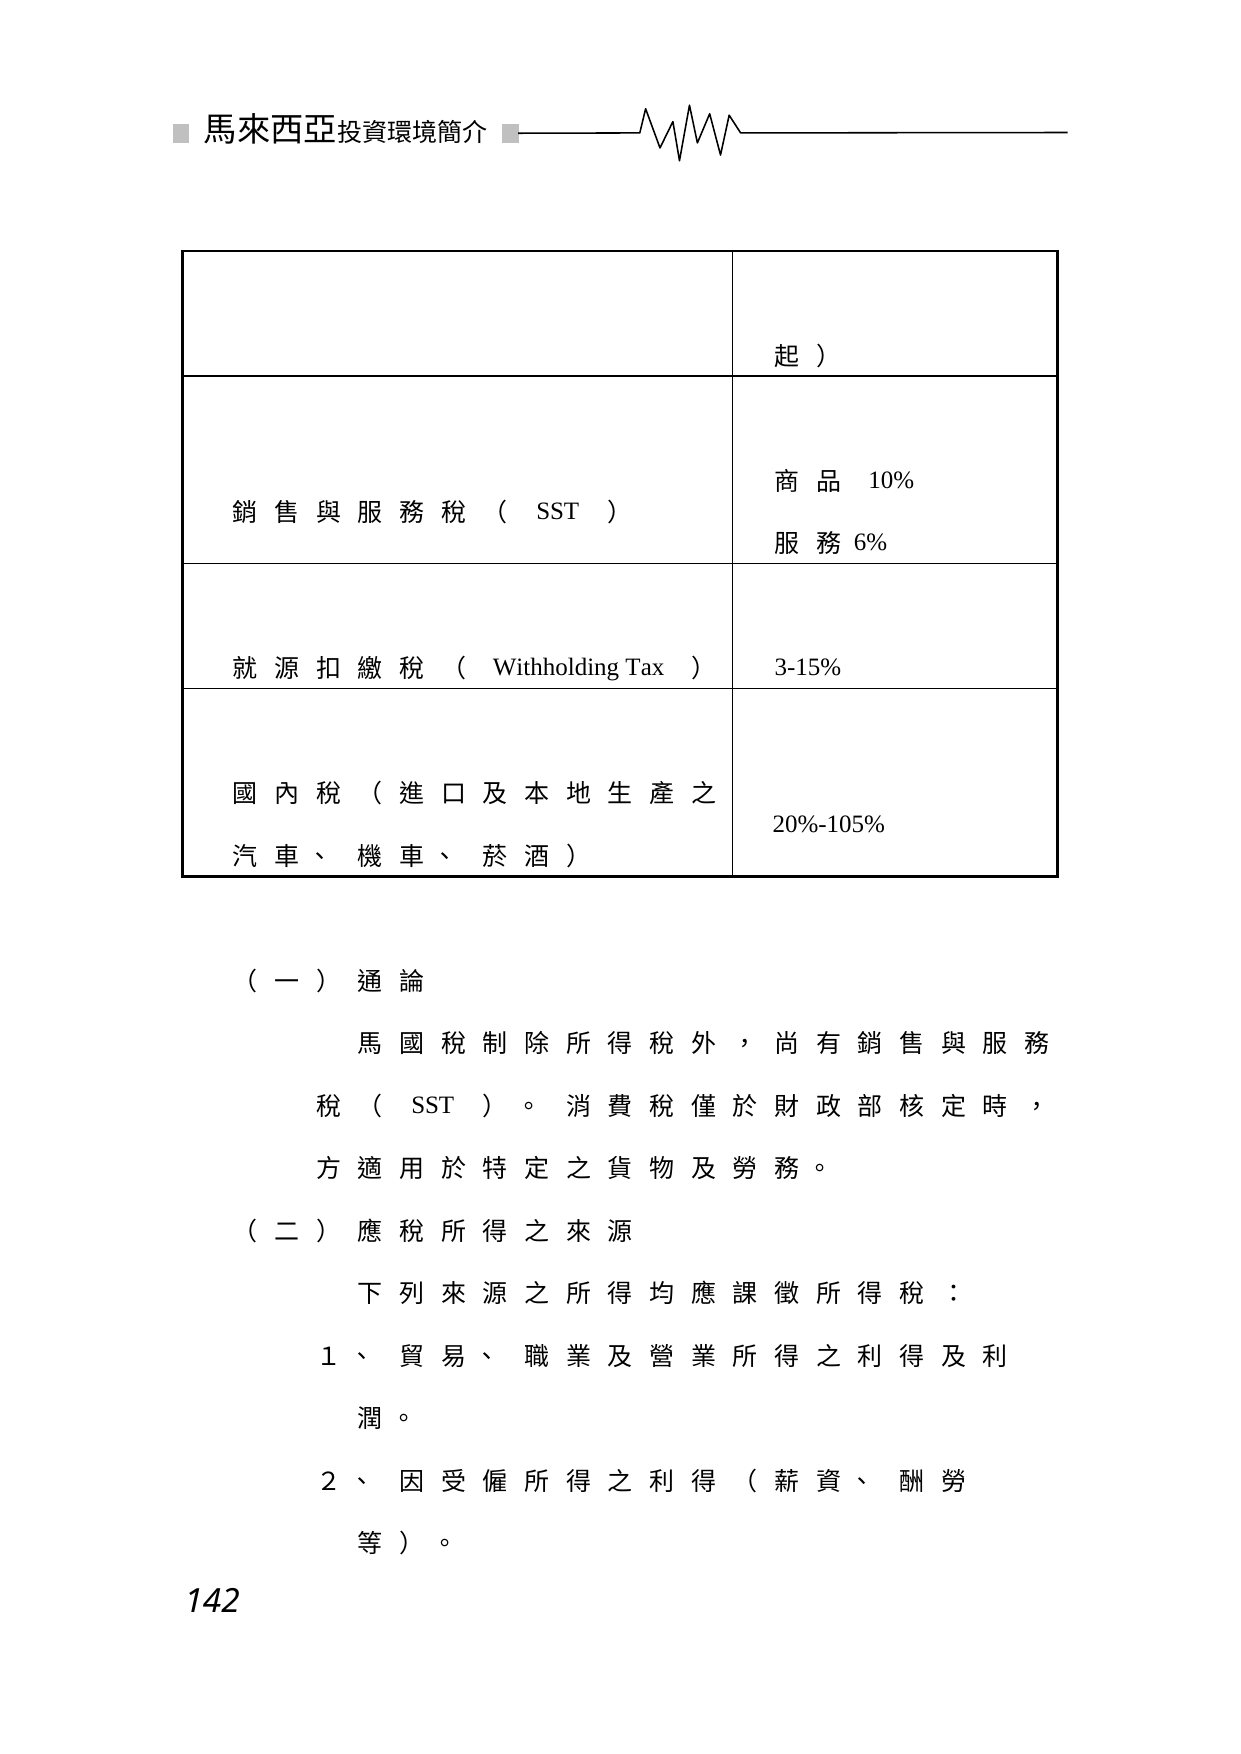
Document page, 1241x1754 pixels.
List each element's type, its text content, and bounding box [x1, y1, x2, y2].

text （二）應稅所得之來源 [207, 1188, 1058, 1250]
text １、貿易、職業及營業所得之利得及利潤。 [281, 1313, 1058, 1438]
table_cell 商品10% 服務6% [733, 377, 1056, 563]
table_cell 3-15% [733, 564, 1056, 688]
table_cell 國內稅（進口及本地生產之汽車、機車、菸酒） [184, 689, 732, 875]
table_cell 就源扣繳稅（Withholding Tax） [184, 564, 732, 688]
table_cell 銷售與服務稅（SST） [184, 377, 732, 563]
text 馬國稅制除所得稅外，尚有銷售與服務稅（SST）。消費稅僅於財政部核定時，方適用於特定之貨物及勞務。 [281, 1000, 1058, 1188]
text 下列來源之所得均應課徵所得稅： [281, 1250, 1058, 1313]
text ２、因受僱所得之利得（薪資、酬勞等）。 [281, 1438, 1058, 1563]
table_cell [184, 252, 732, 375]
table_cell 起） [733, 252, 1056, 375]
table_cell 20%-105% [733, 689, 1056, 875]
text （一）通論 [207, 938, 1058, 1000]
